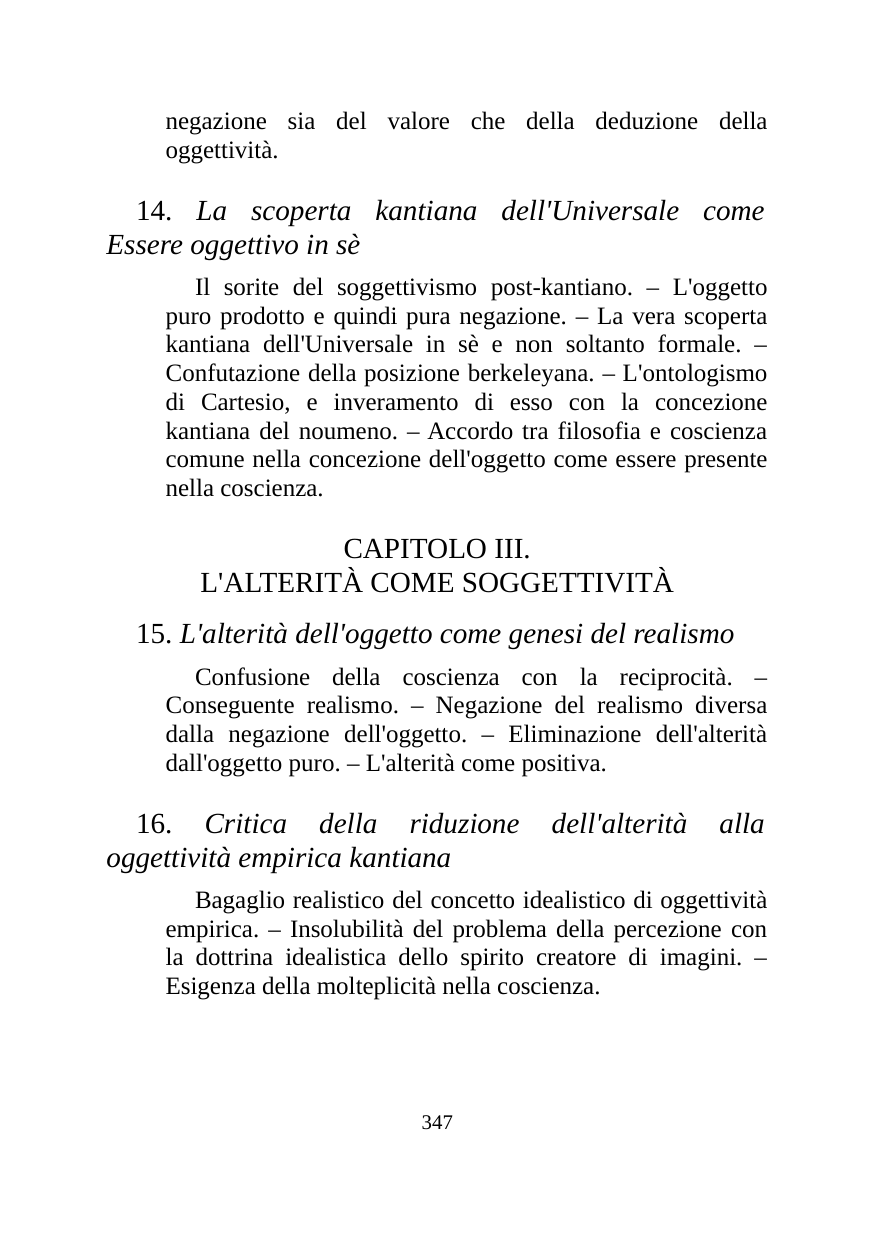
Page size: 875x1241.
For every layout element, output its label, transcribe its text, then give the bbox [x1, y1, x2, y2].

text CAPITOLO III. L'ALTERITÀ COME SOGGETTIVITÀ [106, 532, 768, 599]
text 15. L'alterità dell'oggetto come genesi del realismo [106, 616, 768, 650]
text 16. Critica della riduzione dell'alterità alla oggettività empirica kantiana [106, 806, 768, 873]
text Bagaglio realistico del concetto idealistico di oggettività empirica. – Insolubilità del problema della percezione con la dottrina idealistica dello spirito creatore di imagini. – Esigenza della molteplicità nella coscienza. [165, 885, 768, 1000]
text Il sorite del soggettivismo post-kantiano. – L'oggetto puro prodotto e quindi pura negazione. – La vera scoperta kantiana dell'Universale in sè e non soltanto formale. – Confutazione della posizione berkeleyana. – L'ontologismo di Cartesio, e inveramento di esso con la concezione kantiana del noumeno. – Accordo tra filosofia e coscienza comune nella concezione dell'oggetto come essere presente nella coscienza. [165, 272, 768, 502]
text Confusione della coscienza con la reciprocità. – Conseguente realismo. – Negazione del realismo diversa dalla negazione dell'oggetto. – Eliminazione dell'alterità dall'oggetto puro. – L'alterità come positiva. [165, 662, 768, 777]
text 14. La scoperta kantiana dell'Universale come Essere oggettivo in sè [106, 193, 768, 260]
text negazione sia del valore che della deduzione della oggettività. [165, 106, 768, 164]
